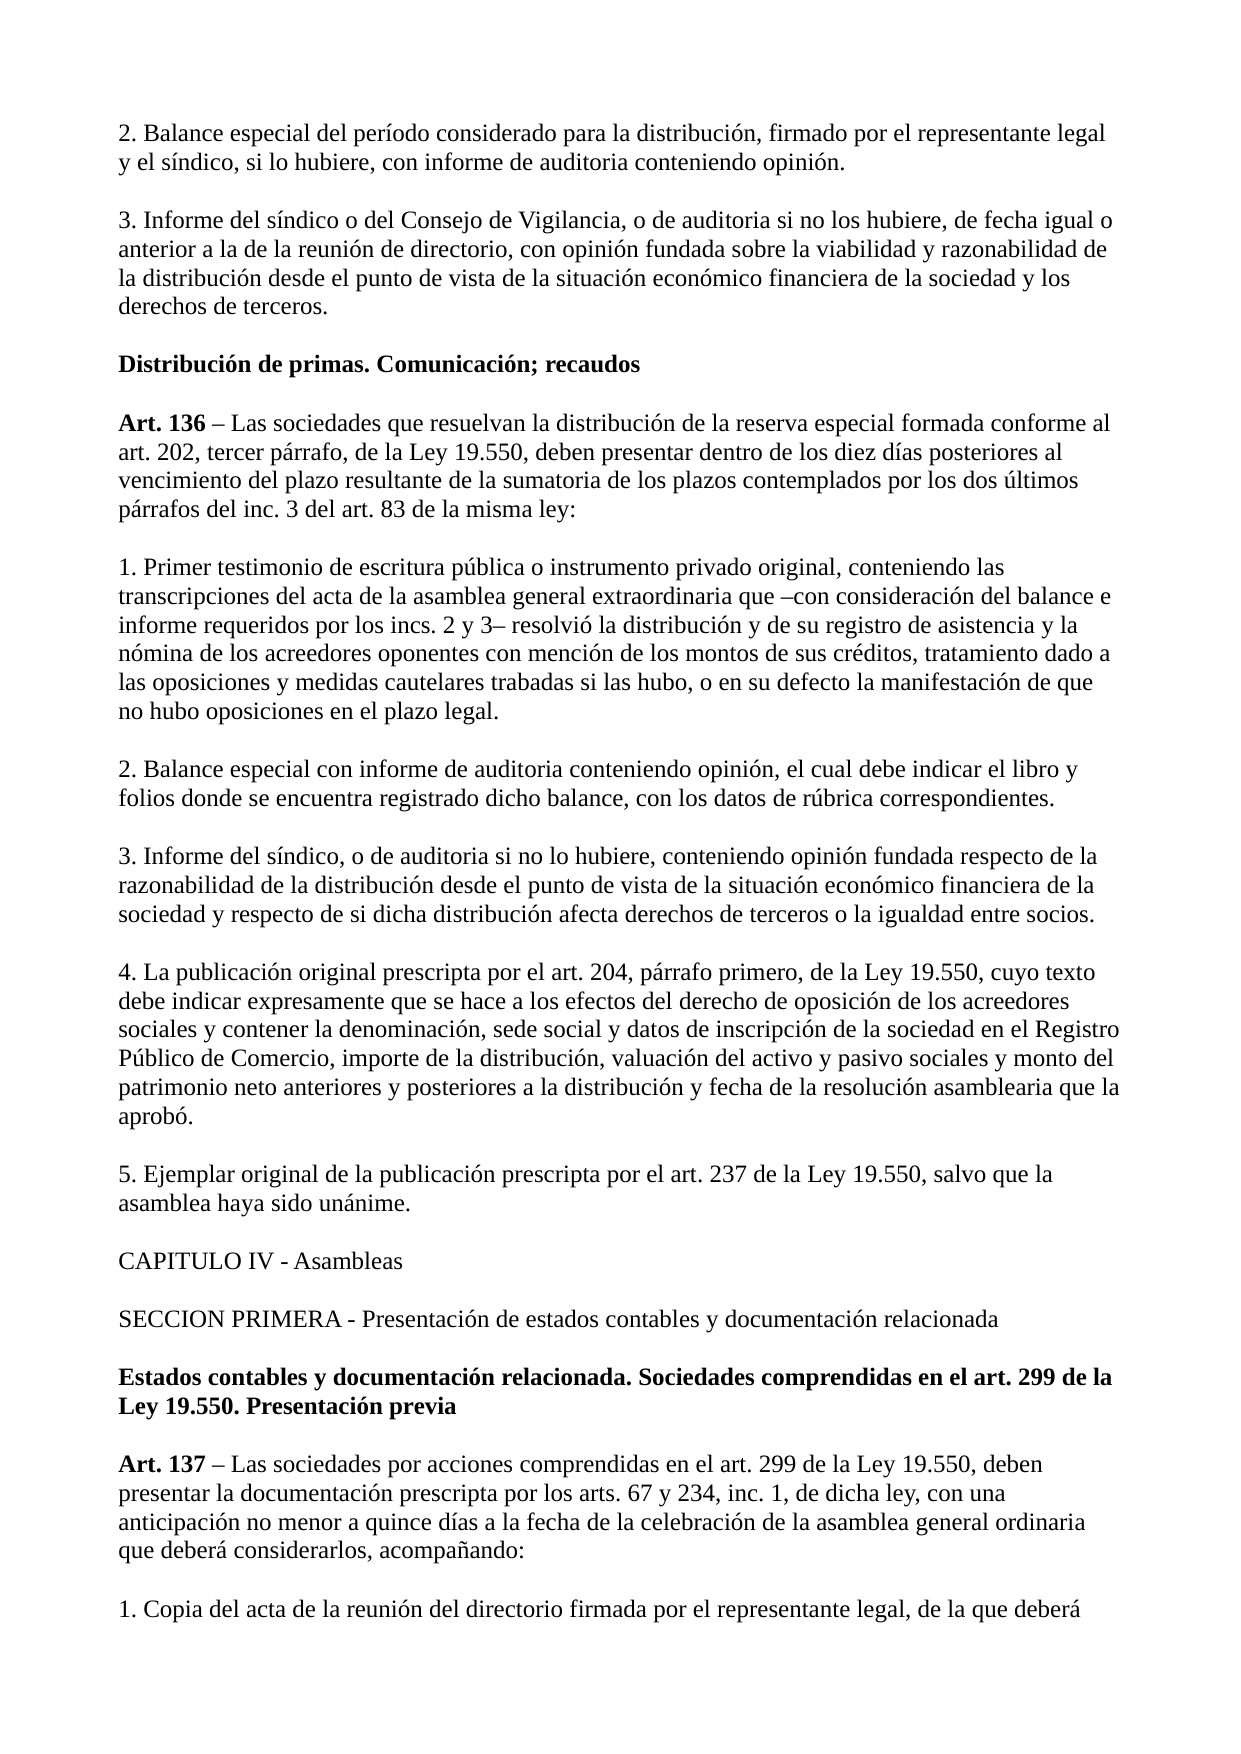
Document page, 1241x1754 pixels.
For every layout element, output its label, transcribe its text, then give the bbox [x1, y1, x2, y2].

table_header 2. Balance especial del período considerado para la distribución, firmado por el representante legal y el síndico, si lo hubiere, con informe de auditoria conteniendo opinión. 3. Informe del síndico o del Consejo de Vigilancia, o de auditoria si no los hubiere, de fecha igual o anterior a la de la reunión de directorio, con opinión fundada sobre la viabilidad y razonabilidad de la distribución desde el punto de vista de la situación económico financiera de la sociedad y los derechos de terceros. Distribución de primas. Comunicación; recaudos Art. 136 – Las sociedades que resuelvan la distribución de la reserva especial formada conforme al art. 202, tercer párrafo, de la Ley 19.550, deben presentar dentro de los diez días posteriores al vencimiento del plazo resultante de la sumatoria de los plazos contemplados por los dos últimos párrafos del inc. 3 del art. 83 de la misma ley: 1. Primer testimonio de escritura pública o instrumento privado original, conteniendo las transcripciones del acta de la asamblea general extraordinaria que –con consideración del balance e informe requeridos por los incs. 2 y 3– resolvió la distribución y de su registro de asistencia y la nómina de los acreedores oponentes con mención de los montos de sus créditos, tratamiento dado a las oposiciones y medidas cautelares trabadas si las hubo, o en su defecto la manifestación de que no hubo oposiciones en el plazo legal. 2. Balance especial con informe de auditoria conteniendo opinión, el cual debe indicar el libro y folios donde se encuentra registrado dicho balance, con los datos de rúbrica correspondientes. 3. Informe del síndico, o de auditoria si no lo hubiere, conteniendo opinión fundada respecto de la razonabilidad de la distribución desde el punto de vista de la situación económico financiera de la sociedad y respecto de si dicha distribución afecta derechos de terceros o la igualdad entre socios. 4. La publicación original prescripta por el art. 204, párrafo primero, de la Ley 19.550, cuyo texto debe indicar expresamente que se hace a los efectos del derecho de oposición de los acreedores sociales y contener la denominación, sede social y datos de inscripción de la sociedad en el Registro Público de Comercio, importe de la distribución, valuación del activo y pasivo sociales y monto del patrimonio neto anteriores y posteriores a la distribución y fecha de la resolución asamblearia que la aprobó. 5. Ejemplar original de la publicación prescripta por el art. 237 de la Ley 19.550, salvo que la asamblea haya sido unánime. CAPITULO IV - Asambleas SECCION PRIMERA - Presentación de estados contables y documentación relacionada Estados contables y documentación relacionada. Sociedades comprendidas en el art. 299 de la Ley 19.550. Presentación previa Art. 137 – Las sociedades por acciones comprendidas en el art. 299 de la Ley 19.550, deben presentar la documentación prescripta por los arts. 67 y 234, inc. 1, de dicha ley, con una anticipación no menor a quince días a la fecha de la celebración de la asamblea general ordinaria que deberá considerarlos, acompañando: 1. Copia del acta de la reunión del directorio firmada por el representante legal, de la que deberá [118, 118, 1122, 1623]
